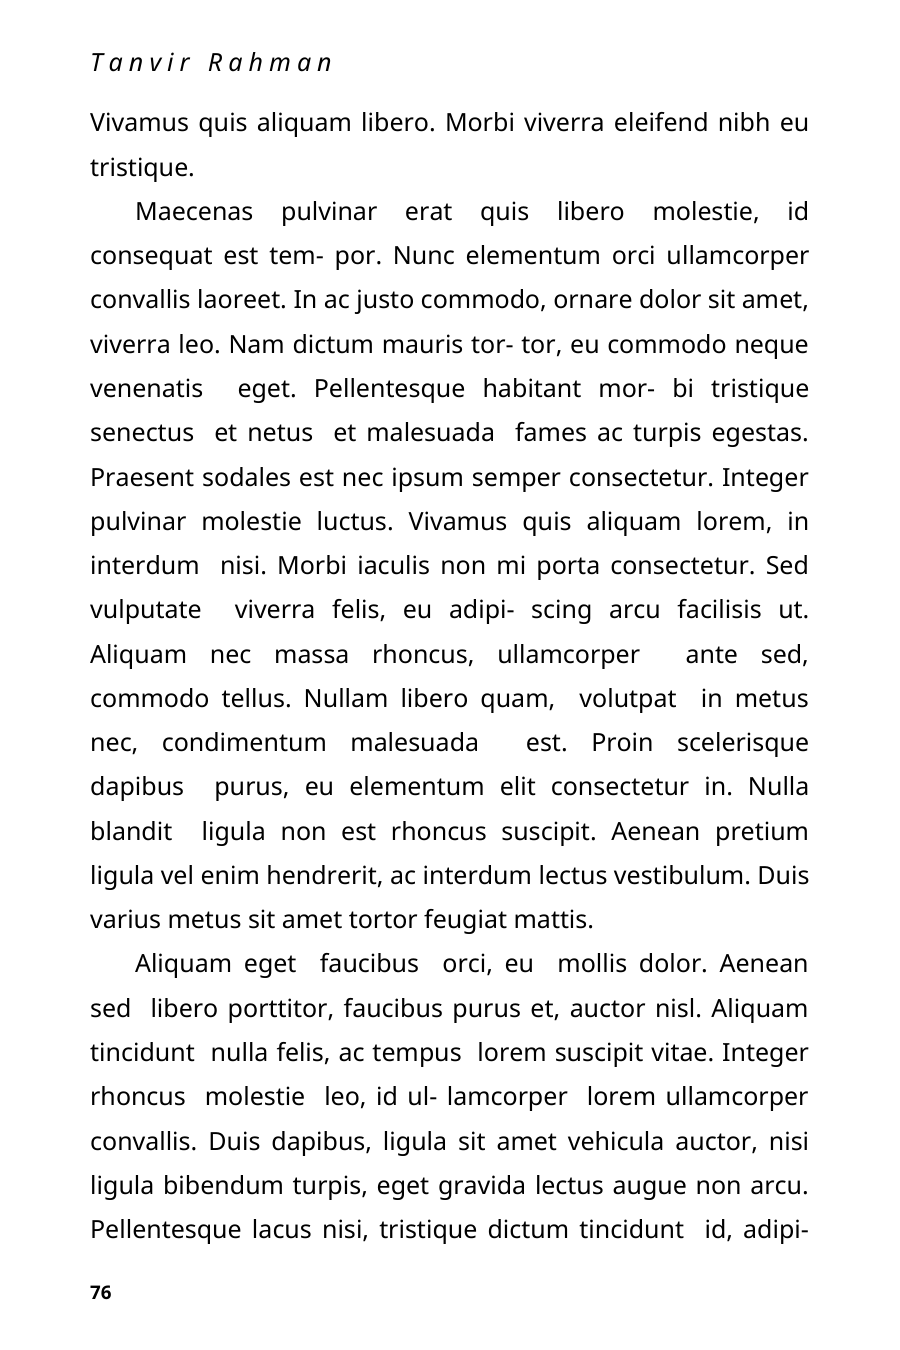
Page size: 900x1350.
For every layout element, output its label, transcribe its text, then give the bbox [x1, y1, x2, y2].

text Maecenas pulvinar erat quis libero molestie, id consequat est tem- por. Nunc elementum orci ullamcorper convallis laoreet. In ac justo commodo, ornare dolor sit amet, viverra leo. Nam dictum mauris tor- tor, eu commodo neque venenatis eget. Pellentesque habitant mor- bi tristique senectus et netus et malesuada fames ac turpis egestas. Praesent sodales est nec ipsum semper consectetur. Integer pulvinar molestie luctus. Vivamus quis aliquam lorem, in interdum nisi. Morbi iaculis non mi porta consectetur. Sed vulputate viverra felis, eu adipi- scing arcu facilisis ut. Aliquam nec massa rhoncus, ullamcorper ante sed, commodo tellus. Nullam libero quam, volutpat in metus nec, condimentum malesuada est. Proin scelerisque dapibus purus, eu elementum elit consectetur in. Nulla blandit ligula non est rhoncus suscipit. Aenean pretium ligula vel enim hendrerit, ac interdum lectus vestibulum. Duis varius metus sit amet tortor feugiat mattis. [90, 193, 810, 936]
text Aliquam eget faucibus orci, eu mollis dolor. Aenean sed libero porttitor, faucibus purus et, auctor nisl. Aliquam tincidunt nulla felis, ac tempus lorem suscipit vitae. Integer rhoncus molestie leo, id ul- lamcorper lorem ullamcorper convallis. Duis dapibus, ligula sit amet vehicula auctor, nisi ligula bibendum turpis, eget gravida lectus augue non arcu. Pellentesque lacus nisi, tristique dictum tincidunt id, adipi- [90, 946, 810, 1246]
text Vivamus quis aliquam libero. Morbi viverra eleifend nibh eu tristique. [90, 105, 810, 183]
